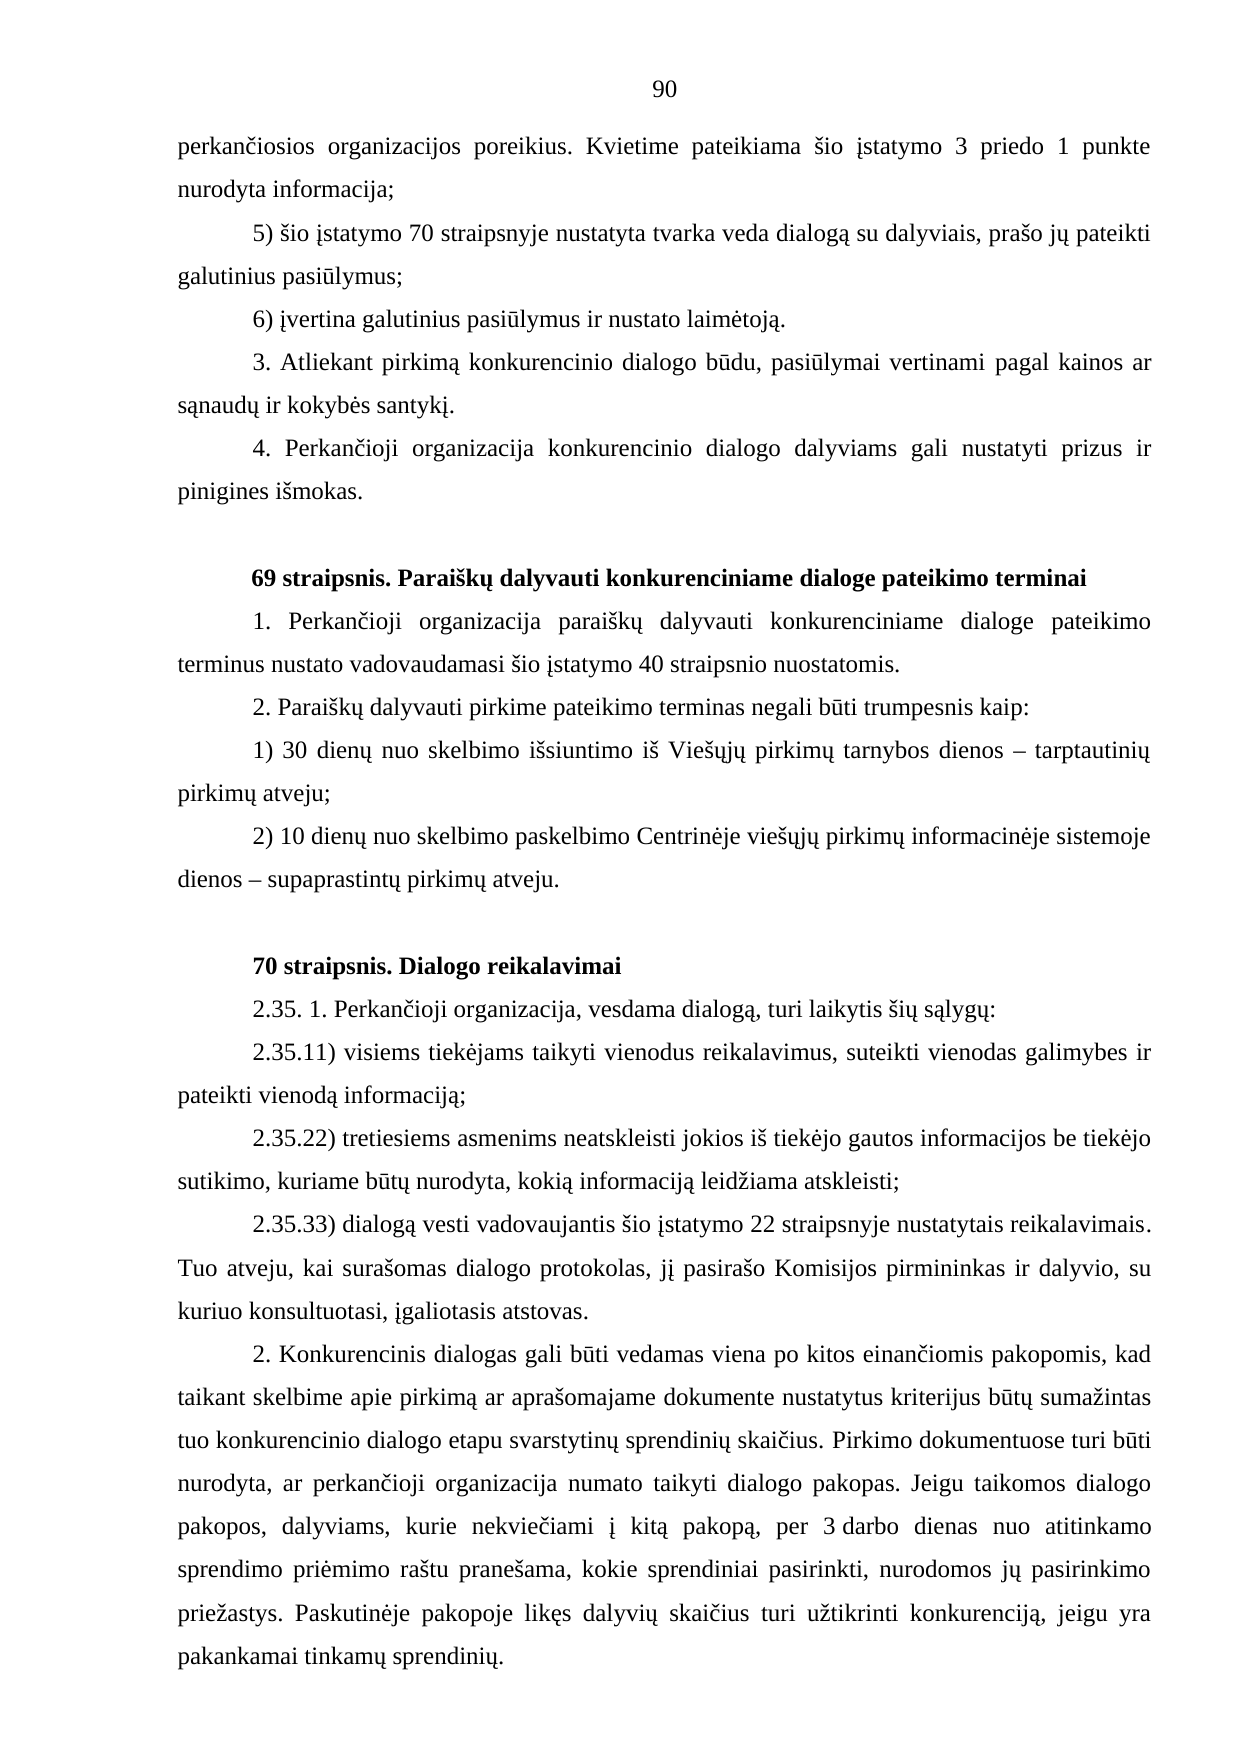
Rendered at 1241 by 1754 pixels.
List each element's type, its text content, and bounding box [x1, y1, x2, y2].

subtitle 3) dialogą vesti vadovaujantis šio įstatymo 22 straipsnyje nustatytais reikalavimais. Tuo atveju, kai surašomas dialogo protokolas, jį pasirašo Komisijos pirmininkas ir dalyvio, su kuriuo konsultuotasi, įgaliotasis atstovas. [177, 1209, 1152, 1324]
text 70 straipsnis. Dialogo reikalavimai [177, 951, 1152, 979]
text 2) 10 dienų nuo skelbimo paskelbimo Centrinėje viešųjų pirkimų informacinėje sistemoje dienos – supaprastintų pirkimų atveju. [177, 821, 1152, 893]
text 1. Perkančioji organizacija paraiškų dalyvauti konkurenciniame dialoge pateikimo terminus nustato vadovaudamasi šio įstatymo 40 straipsnio nuostatomis. [177, 606, 1152, 678]
text 5) šio įstatymo 70 straipsnyje nustatyta tvarka veda dialogą su dalyviais, prašo jų pateikti galutinius pasiūlymus; [177, 218, 1152, 289]
subtitle 1. Perkančioji organizacija, vesdama dialogą, turi laikytis šių sąlygų: [177, 994, 1152, 1023]
text perkančiosios organizacijos poreikius. Kvietime pateikiama šio įstatymo 3 priedo 1 punkte nurodyta informacija; [177, 131, 1152, 203]
subtitle 2) tretiesiems asmenims neatskleisti jokios iš tiekėjo gautos informacijos be tiekėjo sutikimo, kuriame būtų nurodyta, kokią informaciją leidžiama atskleisti; [177, 1123, 1152, 1195]
text 69 straipsnis. Paraiškų dalyvauti konkurenciniame dialoge pateikimo terminai [251, 563, 1152, 591]
text 2. Paraiškų dalyvauti pirkime pateikimo terminas negali būti trumpesnis kaip: [177, 692, 1152, 721]
text 1) 30 dienų nuo skelbimo išsiuntimo iš Viešųjų pirkimų tarnybos dienos – tarptautinių pirkimų atveju; [177, 735, 1152, 807]
text 2. Konkurencinis dialogas gali būti vedamas viena po kitos einančiomis pakopomis, kad taikant skelbime apie pirkimą ar aprašomajame dokumente nustatytus kriterijus būtų sumažintas tuo konkurencinio dialogo etapu svarstytinų sprendinių skaičius. Pirkimo dokumentuose turi būti nurodyta, ar perkančioji organizacija numato taikyti dialogo pakopas. Jeigu taikomos dialogo pakopos, dalyviams, kurie nekviečiami į kitą pakopą, per 3 darbo dienas nuo atitinkamo sprendimo priėmimo raštu pranešama, kokie sprendiniai pasirinkti, nurodomos jų pasirinkimo priežastys. Paskutinėje pakopoje likęs dalyvių skaičius turi užtikrinti konkurenciją, jeigu yra pakankamai tinkamų sprendinių. [177, 1339, 1152, 1669]
text 6) įvertina galutinius pasiūlymus ir nustato laimėtoją. [177, 304, 1152, 333]
subtitle 1) visiems tiekėjams taikyti vienodus reikalavimus, suteikti vienodas galimybes ir pateikti vienodą informaciją; [177, 1037, 1152, 1109]
text 4. Perkančioji organizacija konkurencinio dialogo dalyviams gali nustatyti prizus ir pinigines išmokas. [177, 433, 1152, 505]
text 3. Atliekant pirkimą konkurencinio dialogo būdu, pasiūlymai vertinami pagal kainos ar sąnaudų ir kokybės santykį. [177, 347, 1152, 419]
